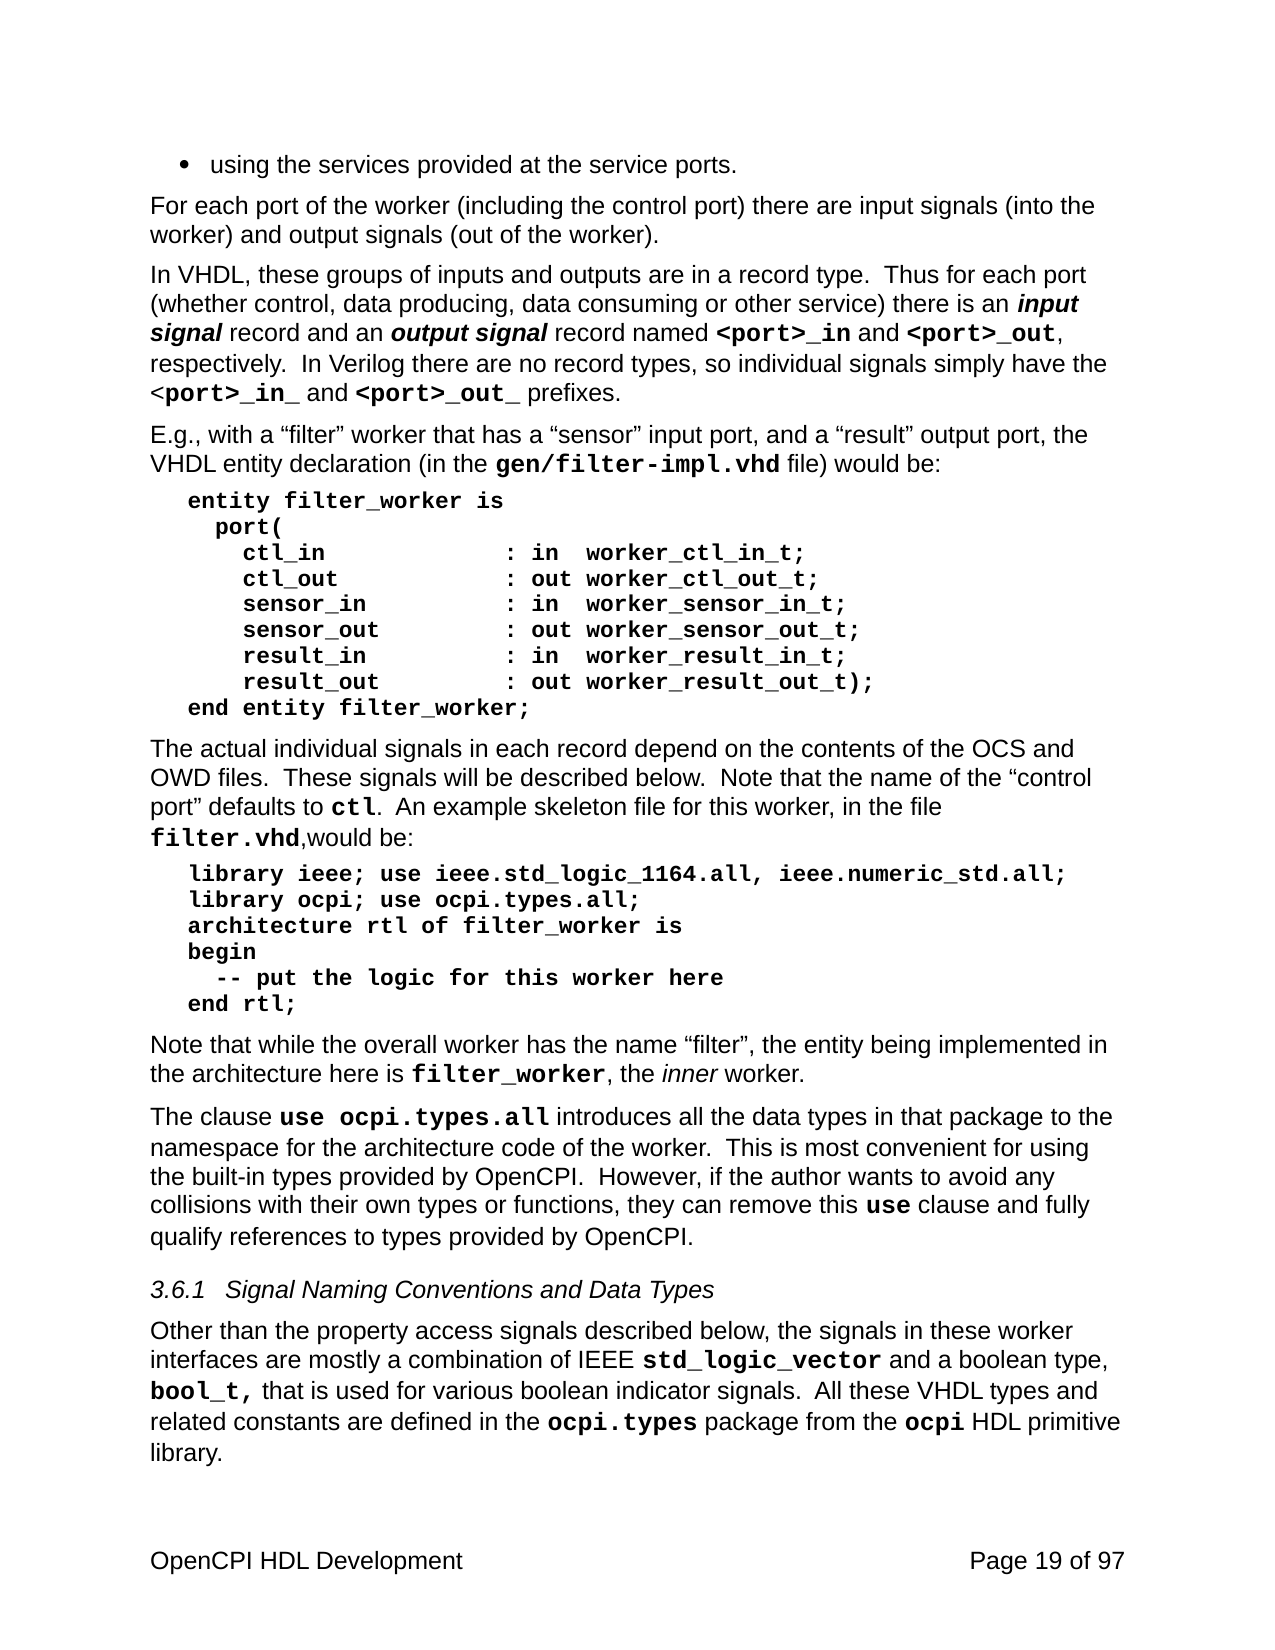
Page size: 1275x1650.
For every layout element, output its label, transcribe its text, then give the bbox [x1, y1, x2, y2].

text Other than the property access signals described below, the signals in these worker interfaces are mostly a combination of IEEE std_logic_vector and a boolean type, bool_t, that is used for various boolean indicator signals. All these VHDL types and related constants are defined in the ocpi.types package from the ocpi HDL primitive library. [150, 1316, 1125, 1466]
text library ieee; use ieee.std_logic_1164.all, ieee.numeric_std.all; library ocpi; use ocpi.types.all; architecture rtl of filter_worker is begin -- put the logic for this worker here end rtl; [187, 863, 1125, 1018]
text E.g., with a “filter” worker that has a “sensor” input port, and a “result” output port, the VHDL entity declaration (in the gen/filter-impl.vhd file) would be: [150, 420, 1125, 480]
text Note that while the overall worker has the name “filter”, the entity being implemented in the architecture here is filter_worker, the inner worker. [150, 1030, 1125, 1090]
text In VHDL, these groups of inputs and outputs are in a record type. Thus for each port (whether control, data producing, data consuming or other service) there is an input signal record and an output signal record named <port>_in and <port>_out, respectively. In Verilog there are no record types, so individual signals simply have the <port>_in_ and <port>_out_ prefixes. [150, 260, 1125, 408]
text The clause use ocpi.types.all introduces all the data types in that package to the namespace for the architecture code of the worker. This is most convenient for using the built-in types provided by OpenCPI. However, if the author wants to avoid any collisions with their own types or functions, they can remove this use clause and fully qualify references to types provided by OpenCPI. [150, 1102, 1125, 1250]
text entity filter_worker is port( ctl_in : in worker_ctl_in_t; ctl_out : out worker_ctl_out_t; sensor_in : in worker_sensor_in_t; sensor_out : out worker_sensor_out_t; result_in : in worker_result_in_t; result_out : out worker_result_out_t); end entity filter_worker; [187, 489, 1125, 722]
list using the services provided at the service ports. [180, 150, 1125, 179]
text The actual individual signals in each record depend on the contents of the OCS and OWD files. These signals will be described below. Note that the name of the “control port” defaults to ctl. An example skeleton file for this worker, in the file filter.vhd,would be: [150, 734, 1125, 854]
subtitle Signal Naming Conventions and Data Types [150, 1275, 1125, 1304]
text For each port of the worker (including the control port) there are input signals (into the worker) and output signals (out of the worker). [150, 191, 1125, 248]
